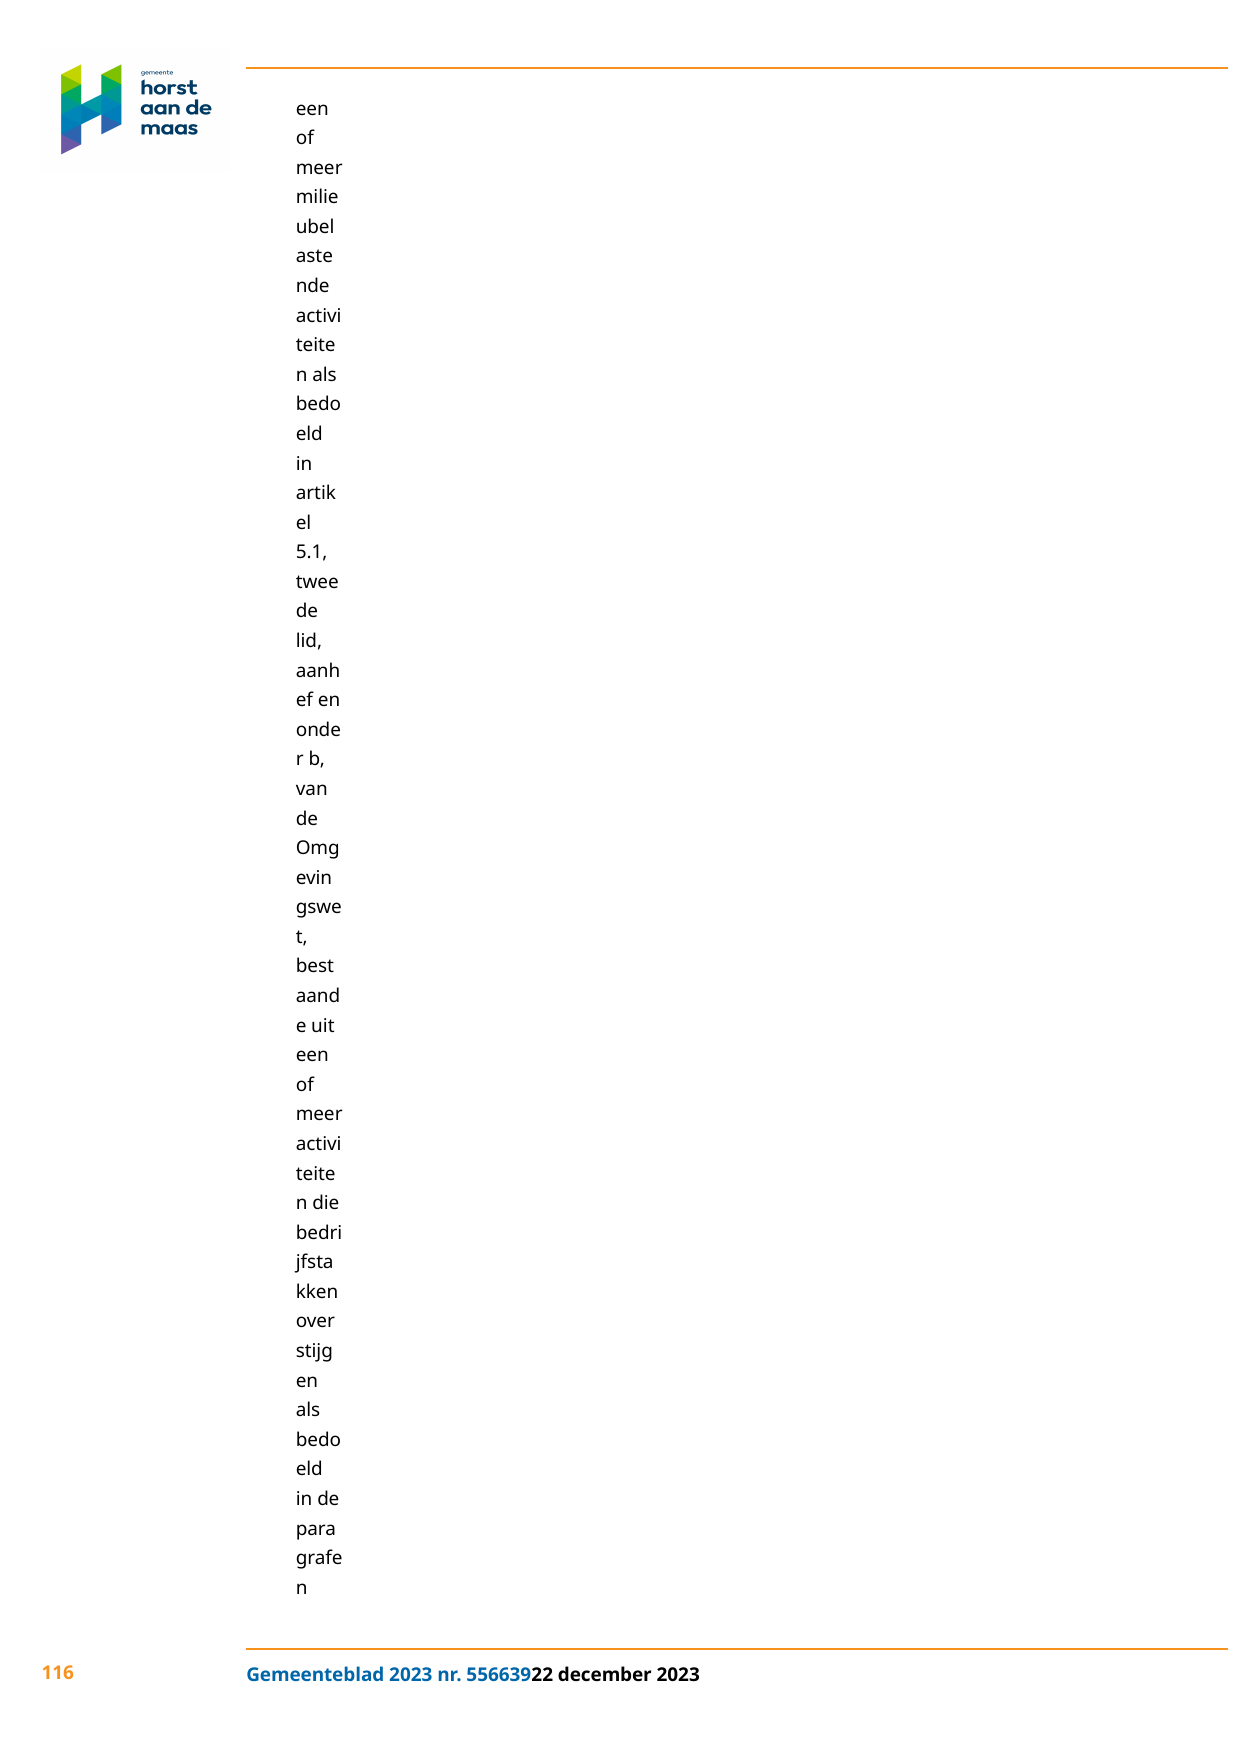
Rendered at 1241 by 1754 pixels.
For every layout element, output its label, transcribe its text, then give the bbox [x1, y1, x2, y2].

table_cell een of meer milieubelastende activiteiten als bedoeld in artikel 5.1, tweede lid, aanhef en onder b, van de Omgevingswet, bestaande uit een of meer activiteiten die bedrijfstakken overstijgen als bedoeld in de paragrafen [296, 95, 343, 1600]
table_cell [343, 95, 391, 1600]
picture [41, 47, 231, 172]
table_cell [248, 95, 296, 1600]
